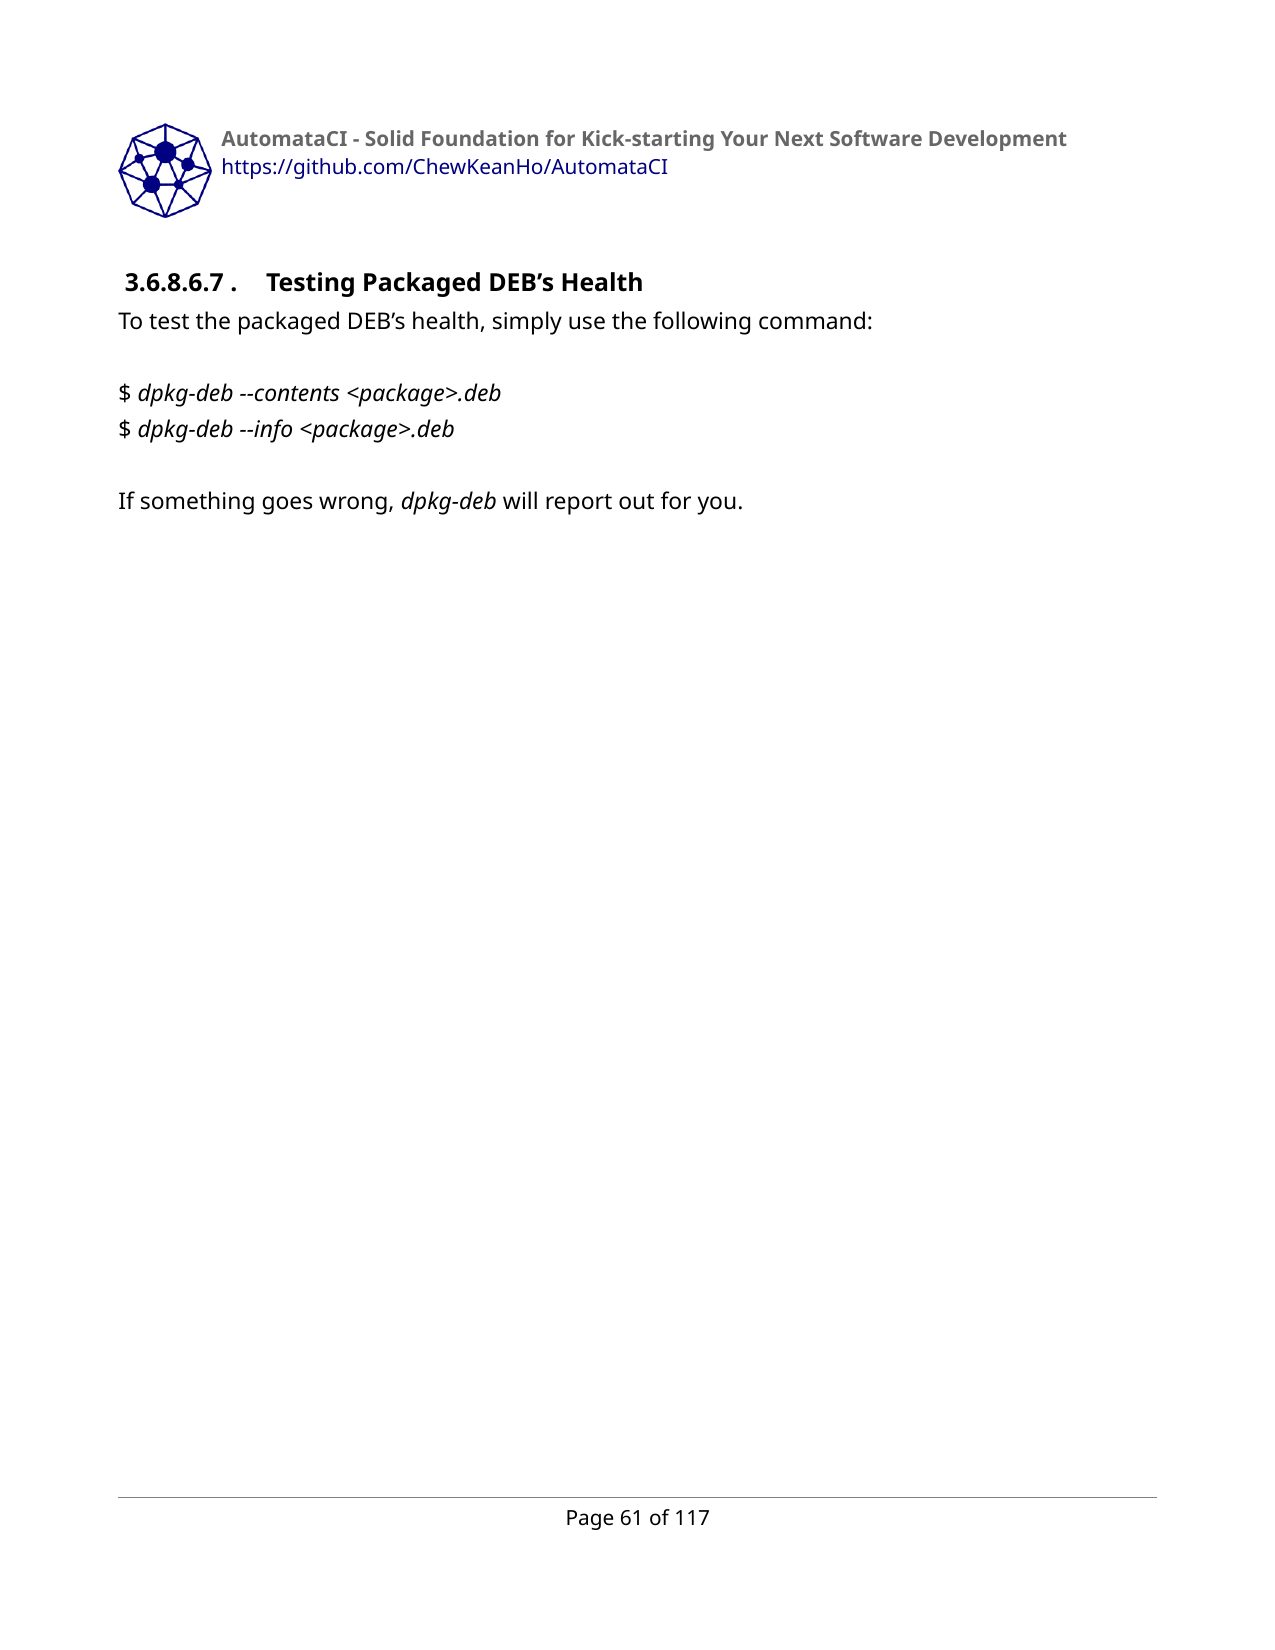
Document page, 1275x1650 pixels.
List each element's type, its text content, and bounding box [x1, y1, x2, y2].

subtitle Testing Packaged DEB’s Health [118, 265, 1157, 299]
text If something goes wrong, dpkg-deb will report out for you. [118, 485, 1157, 516]
text $ dpkg-deb --info <package>.deb [118, 413, 1157, 444]
picture [118, 123, 212, 218]
text To test the packaged DEB’s health, simply use the following command: [118, 305, 1157, 337]
text $ dpkg-deb --contents <package>.deb [118, 377, 1157, 408]
